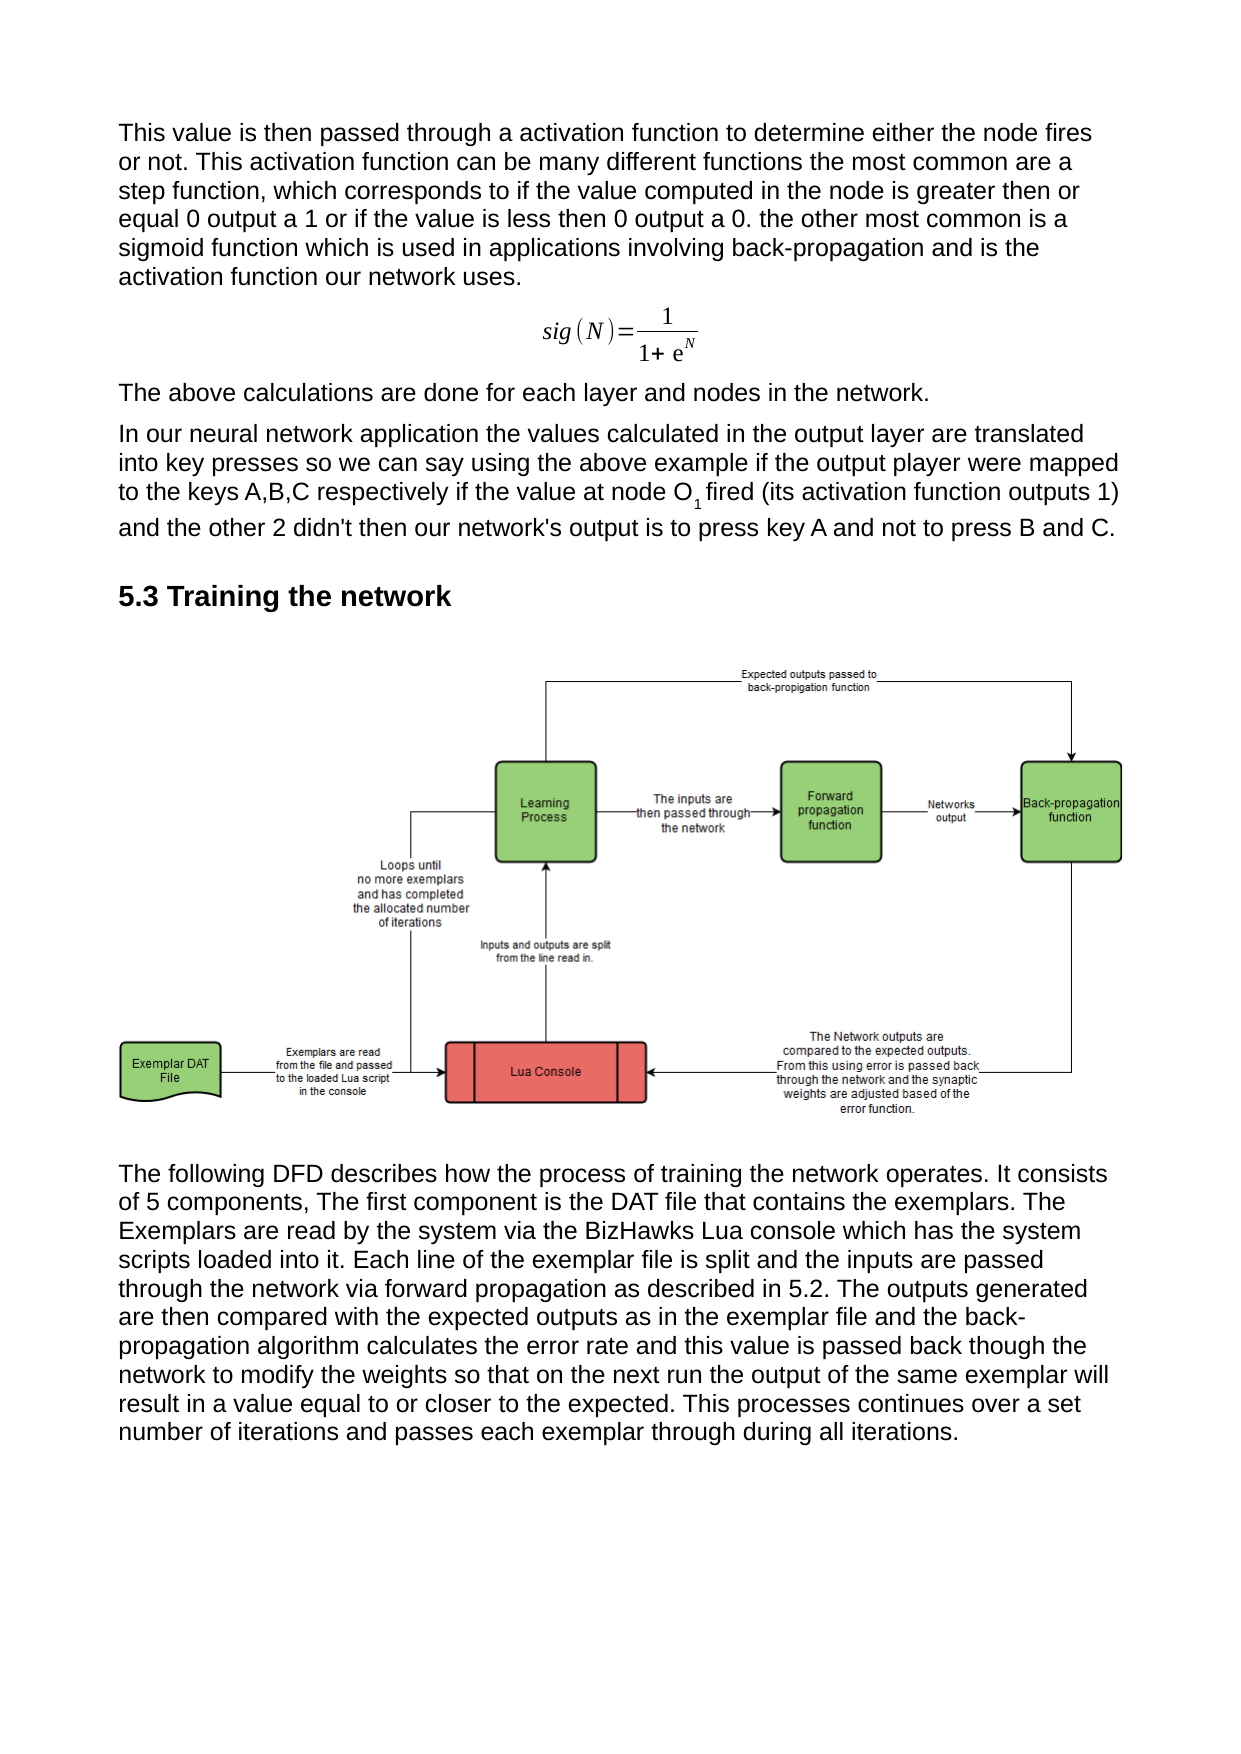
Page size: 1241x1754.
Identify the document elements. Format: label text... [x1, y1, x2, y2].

text This value is then passed through a activation function to determine either the node fires or not. This activation function can be many different functions the most common are a step function, which corresponds to if the value computed in the node is greater then or equal 0 output a 1 or if the value is less then 0 output a 0. the other most common is a sigmoid function which is used in applications involving back-propagation and is the activation function our network uses. [118, 118, 1122, 291]
text The following DFD describes how the process of training the network operates. It consists of 5 components, The first component is the DAT file that contains the exemplars. The Exemplars are read by the system via the BizHawks Lua console which has the system scripts loaded into it. Each line of the exemplar file is split and the inputs are passed through the network via forward propagation as described in 5.2. The outputs generated are then compared with the expected outputs as in the exemplar file and the back-propagation algorithm calculates the error rate and this value is passed back though the network to modify the weights so that on the next run the output of the same exemplar will result in a value equal to or closer to the expected. This processes continues over a set number of iterations and passes each exemplar through during all iterations. [118, 1158, 1122, 1446]
subtitle 5.3 Training the network [118, 579, 1122, 613]
text The above calculations are done for each layer and nodes in the network. [118, 378, 1122, 407]
text In our neural network application the values calculated in the output layer are translated into key presses so we can say using the above example if the output player were mapped to the keys A,B,C respectively if the value at node O1 fired (its activation function outputs 1) and the other 2 didn't then our network's output is to press key A and not to press B and C. [118, 419, 1122, 542]
picture [118, 666, 1123, 1118]
